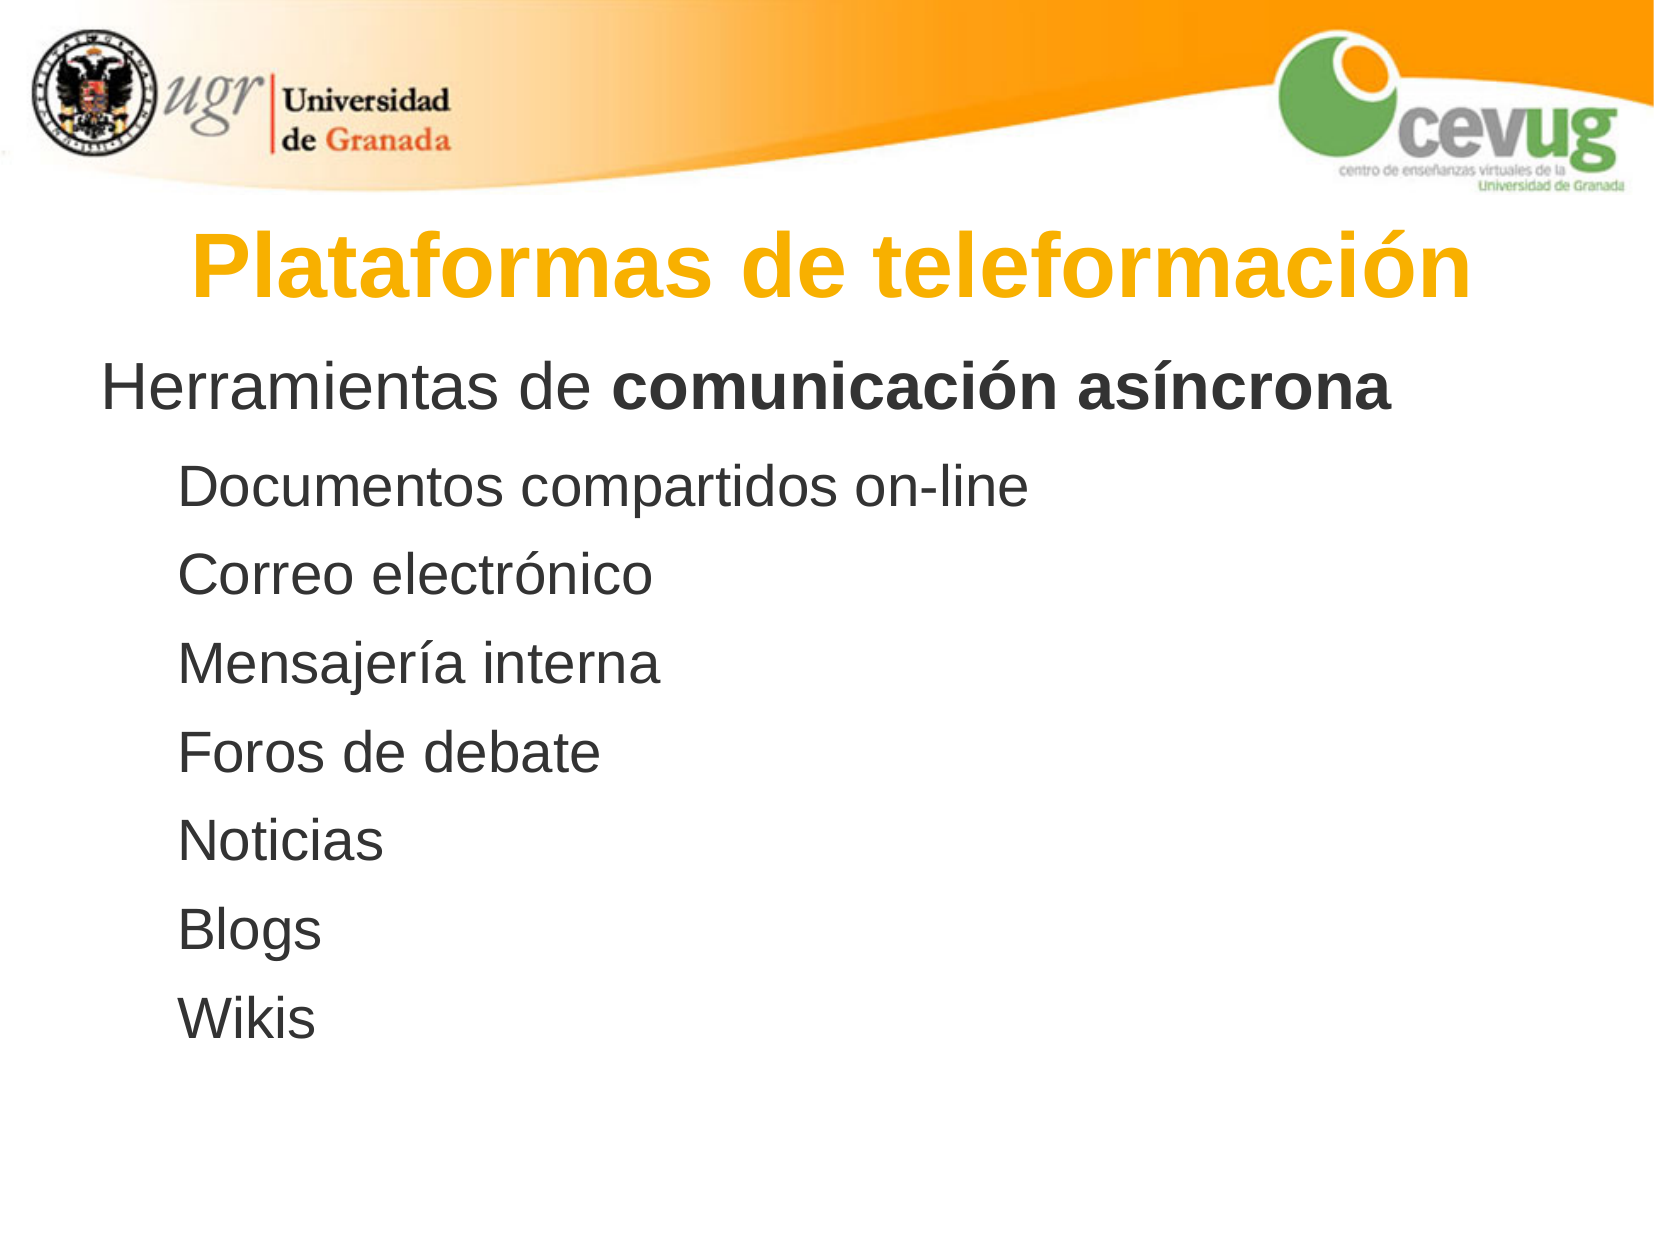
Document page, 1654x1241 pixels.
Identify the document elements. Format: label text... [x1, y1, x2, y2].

title Plataformas de teleformación [88, 177, 1577, 355]
list Herramientas de comunicación asíncrona Documentos compartidos on-line Correo electrónico Mensajería interna Foros de debate Noticias Blogs Wikis [82, 349, 1571, 1153]
